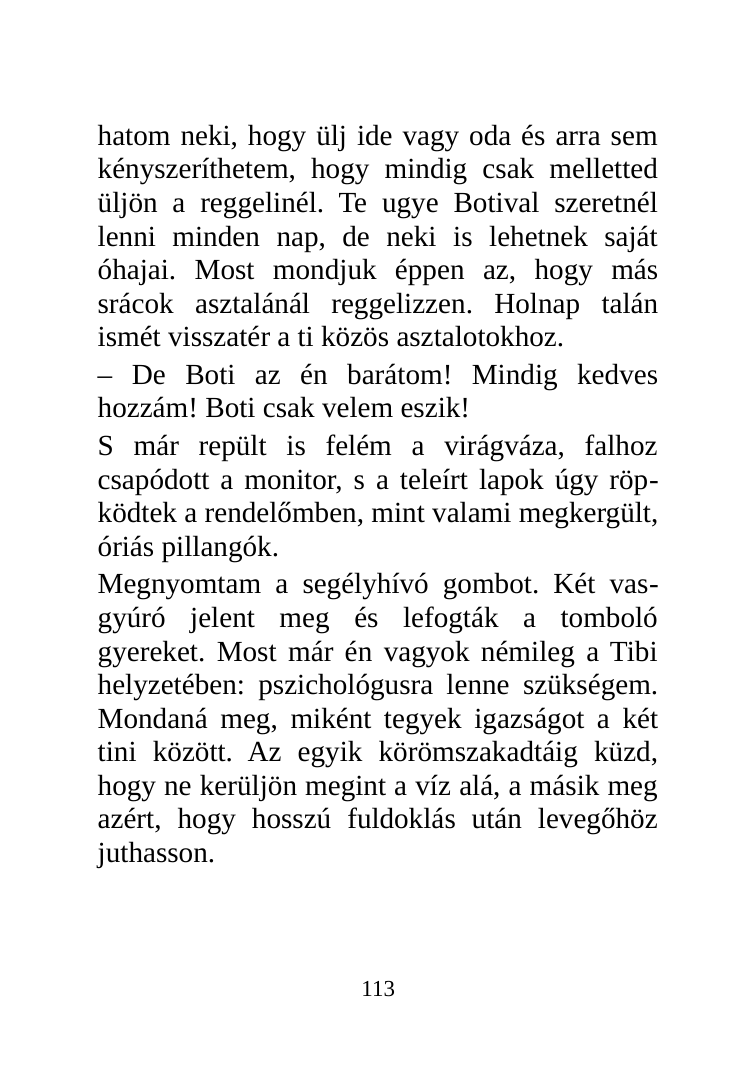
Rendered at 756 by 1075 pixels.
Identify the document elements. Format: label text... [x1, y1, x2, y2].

text Megnyomtam a segélyhívó gombot. Két vas­gyúró jelent meg és lefogták a tomboló gyereket. Most már én vagyok némileg a Tibi helyzetében: pszichológusra lenne szükségem. Mondaná meg, miként tegyek igazságot a két tini között. Az egyik körömszakadtáig küzd, hogy ne kerüljön megint a víz alá, a másik meg azért, hogy hosszú fuldoklás után levegőhöz juthasson. [97, 567, 658, 868]
text S már repült is felém a virágváza, falhoz csapódott a monitor, s a teleírt lapok úgy röp­ködtek a rendelőmben, mint valami megkergült, óriás pillangók. [97, 428, 658, 562]
text hatom neki, hogy ülj ide vagy oda és arra sem kényszeríthetem, hogy mindig csak melletted üljön a reggelinél. Te ugye Botival szeretnél lenni minden nap, de neki is lehetnek saját óhajai. Most mondjuk éppen az, hogy más srácok asztalánál reggelizzen. Holnap talán ismét visszatér a ti közös asztalotokhoz. [97, 118, 658, 353]
text – De Boti az én barátom! Mindig kedves hozzám! Boti csak velem eszik! [97, 357, 658, 424]
